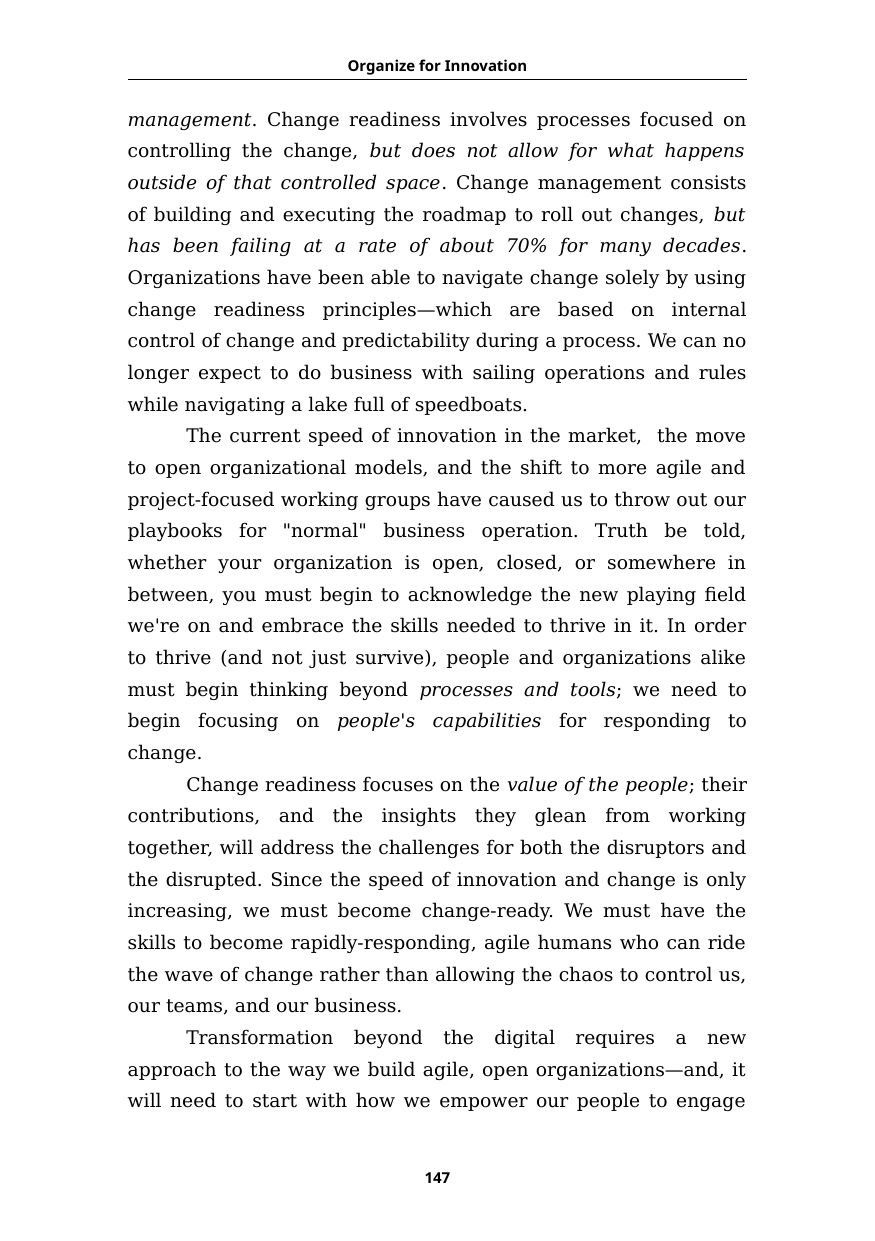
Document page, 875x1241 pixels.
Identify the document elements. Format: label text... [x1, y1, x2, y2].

text Change readiness focuses on the value of the people; their contributions, and the insights they glean from working together, will address the challenges for both the disruptors and the disrupted. Since the speed of innovation and change is only increasing, we must become change-ready. We must have the skills to become rapidly-responding, agile humans who can ride the wave of change rather than allowing the chaos to control us, our teams, and our business. [127, 774, 747, 1017]
text management. Change readiness involves processes focused on controlling the change, but does not allow for what happens outside of that controlled space. Change management consists of building and executing the roadmap to roll out changes, but has been failing at a rate of about 70% for many decades. Organizations have been able to navigate change solely by using change readiness principles—which are based on internal control of change and predictability during a process. We can no longer expect to do business with sailing operations and rules while navigating a lake full of speedboats. [127, 109, 747, 416]
text The current speed of innovation in the market, the move to open organizational models, and the shift to more agile and project-focused working groups have caused us to throw out our playbooks for "normal" business operation. Truth be told, whether your organization is open, closed, or somewhere in between, you must begin to acknowledge the new playing field we're on and embrace the skills needed to thrive in it. In order to thrive (and not just survive), people and organizations alike must begin thinking beyond processes and tools; we need to begin focusing on people's capabilities for responding to change. [127, 425, 747, 764]
text Transformation beyond the digital requires a new approach to the way we build agile, open organizations—and, it will need to start with how we empower our people to engage [127, 1027, 747, 1112]
